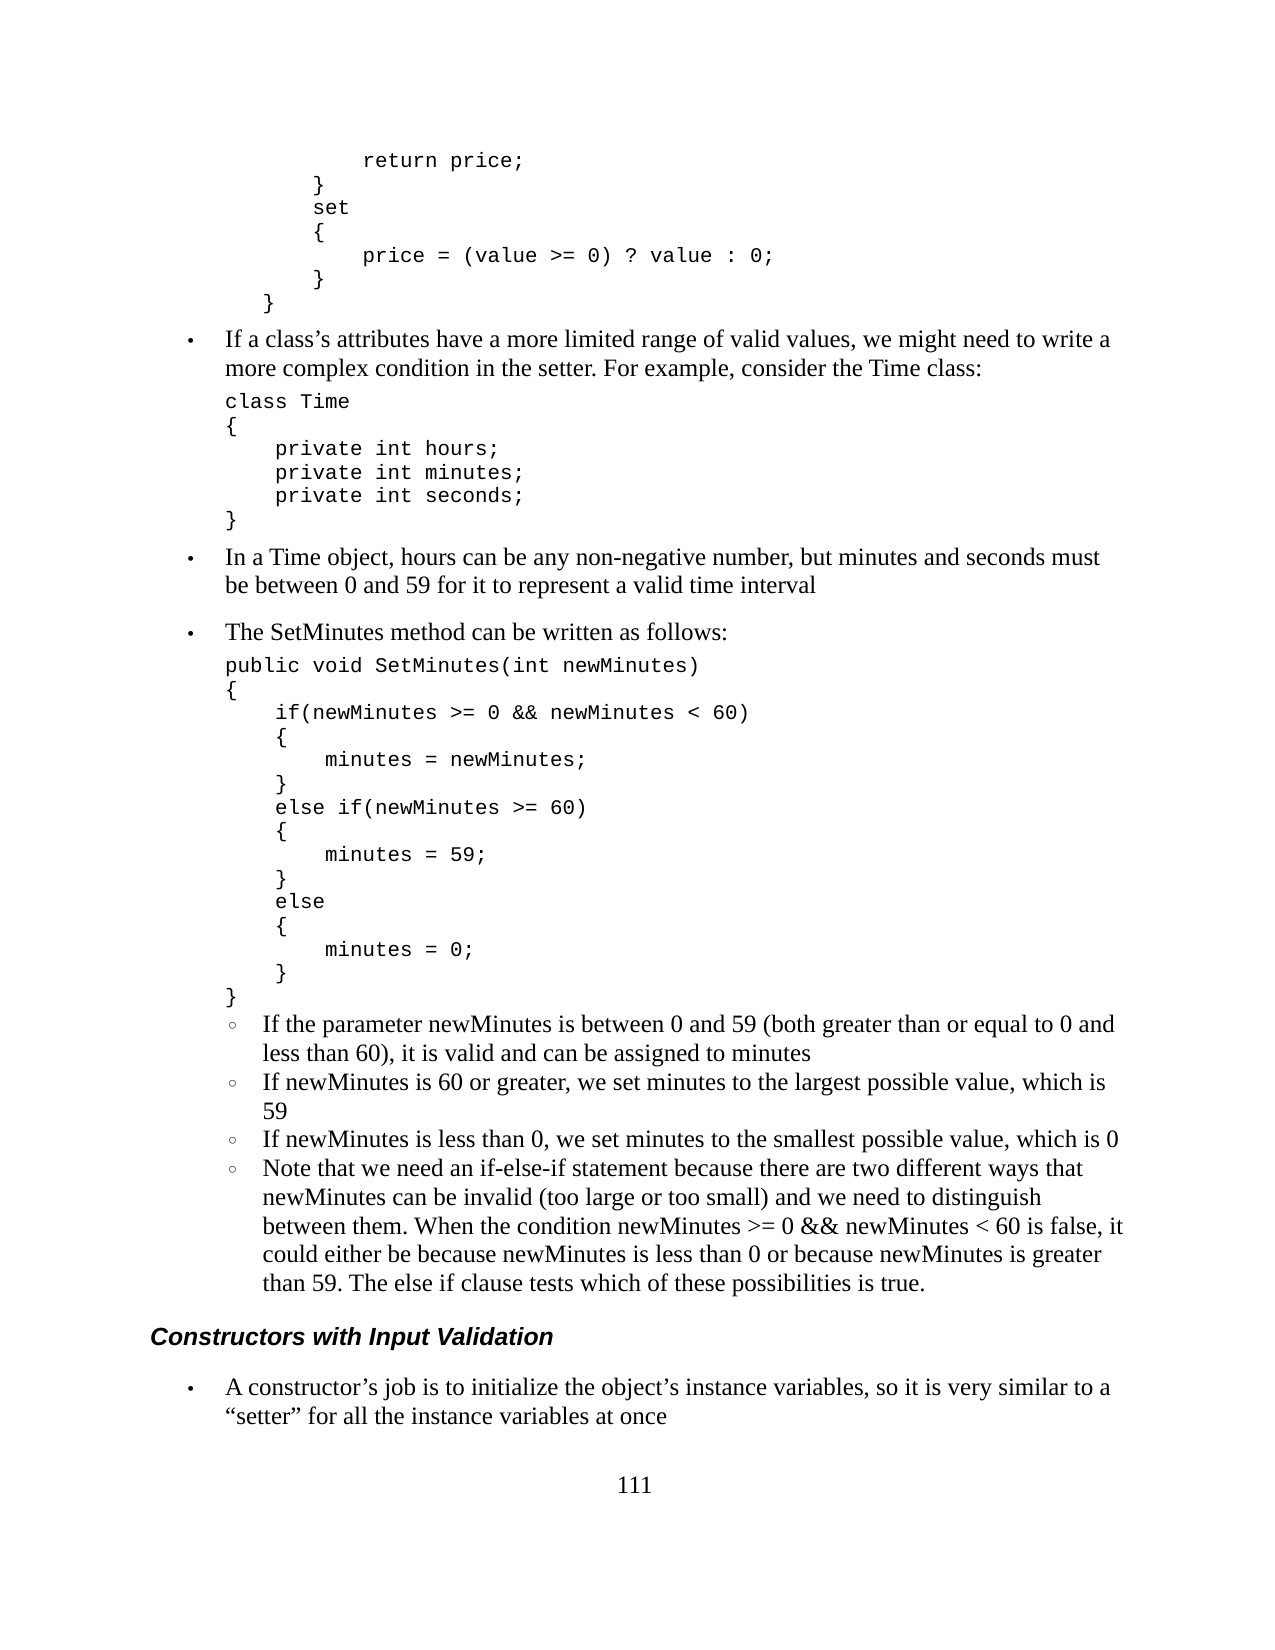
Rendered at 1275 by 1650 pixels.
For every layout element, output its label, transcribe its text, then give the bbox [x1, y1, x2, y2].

list A constructor’s job is to initialize the object’s instance variables, so it is very similar to a “setter” for all the instance variables at once [187, 1372, 1125, 1429]
list { [225, 221, 1125, 244]
list if(newMinutes >= 0 && newMinutes < 60) [187, 702, 1125, 726]
list else [187, 891, 1125, 915]
list { [187, 726, 1125, 749]
list minutes = newMinutes; [187, 749, 1125, 773]
list } [187, 868, 1125, 891]
list Note that we need an if-else-if statement because there are two different ways that newMinutes can be invalid (too large or too small) and we need to distinguish between them. When the condition newMinutes >= 0 && newMinutes < 60 is false, it could either be because newMinutes is less than 0 or because newMinutes is greater than 59. The else if clause tests which of these possibilities is true. [225, 1153, 1125, 1297]
list } [225, 268, 1125, 292]
list { [187, 915, 1125, 939]
list return price; [225, 150, 1125, 174]
list minutes = 59; [187, 844, 1125, 868]
list } [187, 962, 1125, 986]
list minutes = 0; [187, 939, 1125, 962]
list In a Time object, hours can be any non-negative number, but minutes and seconds must be between 0 and 59 for it to represent a valid time interval [187, 542, 1125, 599]
list If a class’s attributes have a more limited range of valid values, we might need to write a more complex condition in the setter. For example, consider the Time class: [187, 324, 1125, 382]
list public void SetMinutes(int newMinutes) [187, 655, 1125, 678]
list } [187, 773, 1125, 797]
list private int minutes; [187, 462, 1125, 486]
list else if(newMinutes >= 60) [187, 797, 1125, 820]
list } [187, 986, 1125, 1009]
list { [187, 414, 1125, 438]
list } [225, 174, 1125, 197]
list { [187, 678, 1125, 702]
list class Time [187, 391, 1125, 414]
list The SetMinutes method can be written as follows: [187, 617, 1125, 646]
list private int hours; [187, 438, 1125, 462]
list set [225, 197, 1125, 221]
subtitle Constructors with Input Validation [150, 1322, 1125, 1351]
list } [187, 509, 1125, 533]
list If the parameter newMinutes is between 0 and 59 (both greater than or equal to 0 and less than 60), it is valid and can be assigned to minutes [225, 1009, 1125, 1067]
list If newMinutes is less than 0, we set minutes to the smallest possible value, which is 0 [225, 1124, 1125, 1153]
list If newMinutes is 60 or greater, we set minutes to the largest possible value, which is 59 [225, 1067, 1125, 1124]
list price = (value >= 0) ? value : 0; [225, 244, 1125, 268]
list { [187, 820, 1125, 844]
list } [225, 292, 1125, 316]
list private int seconds; [187, 486, 1125, 509]
